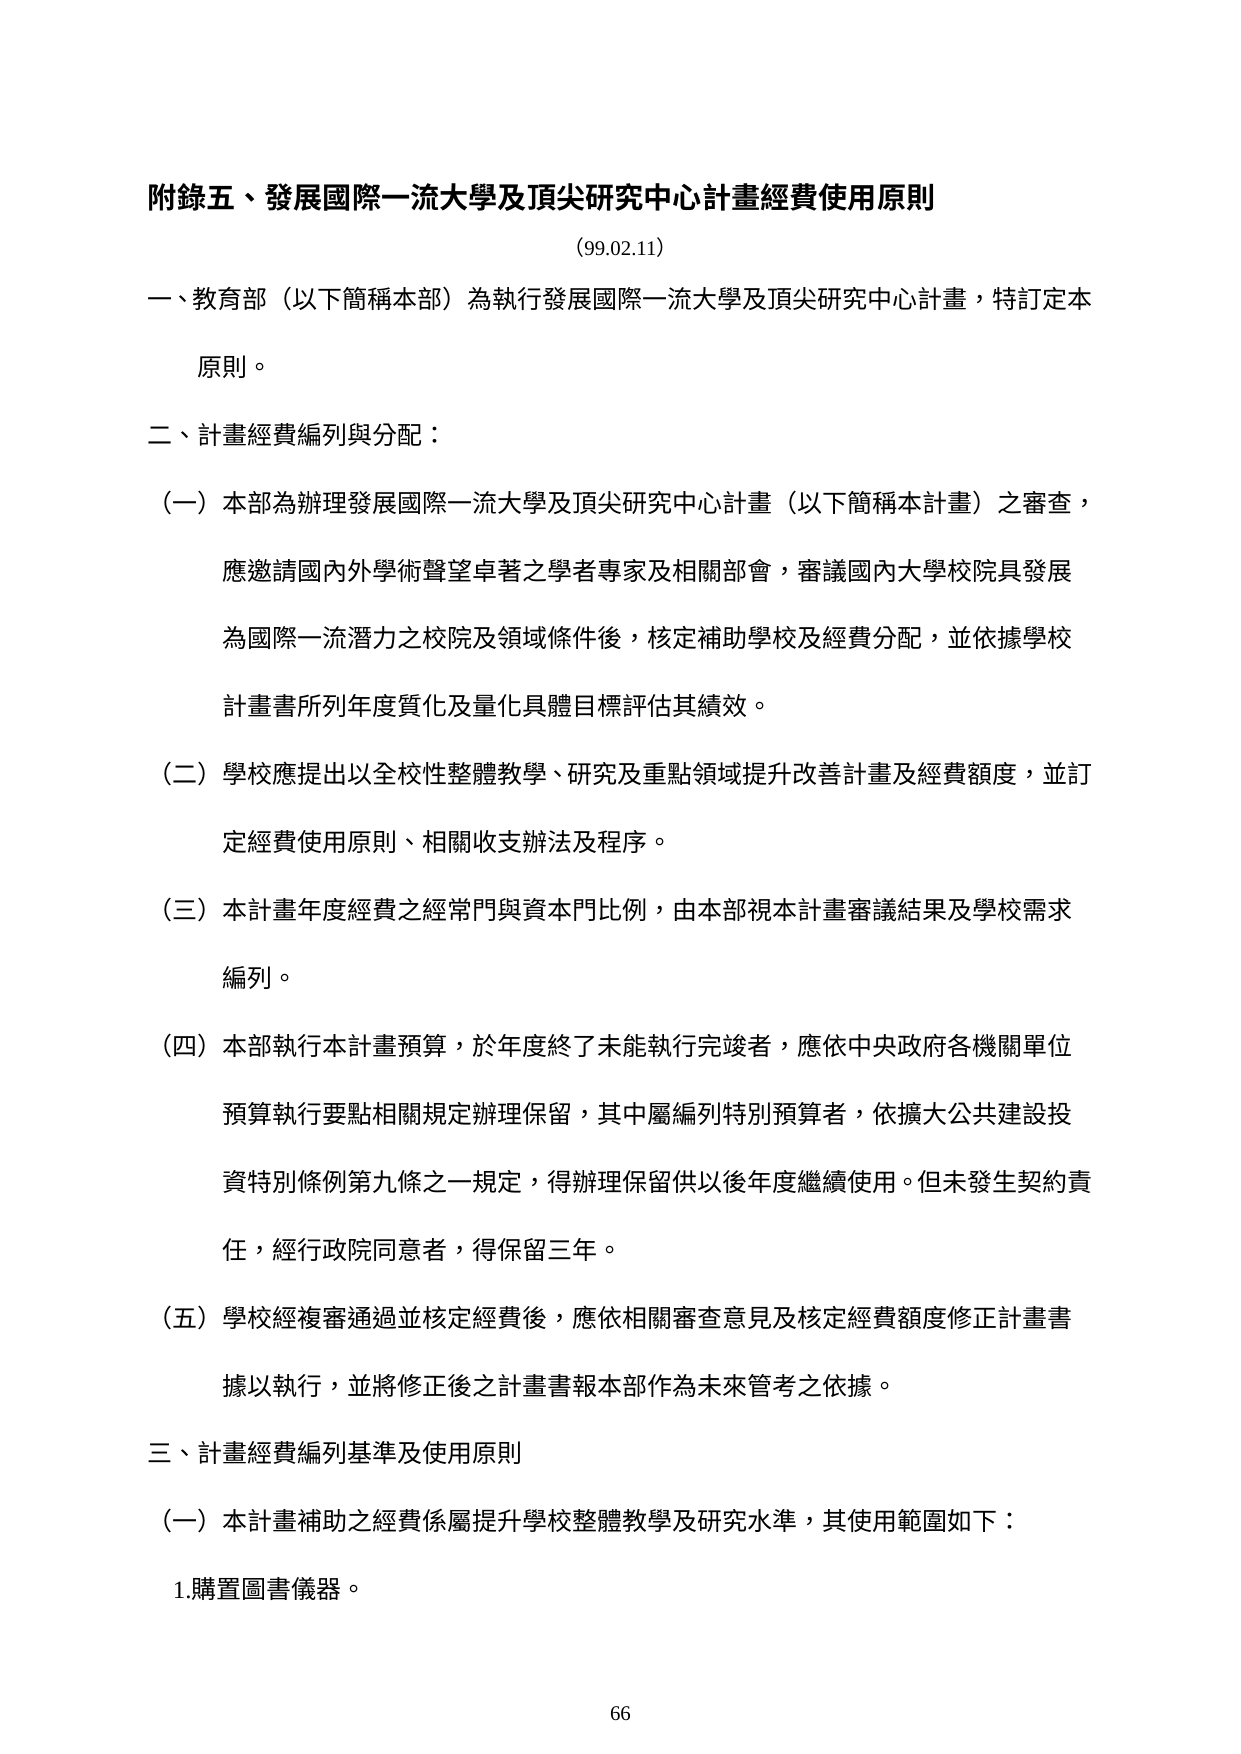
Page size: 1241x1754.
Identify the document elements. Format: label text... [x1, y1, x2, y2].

subtitle 附錄五、發展國際一流大學及頂尖研究中心計畫經費使用原則 [148, 162, 1092, 229]
text （99.02.11） [148, 229, 1092, 263]
text 三、計畫經費編列基準及使用原則 [148, 1418, 1092, 1486]
text 原則。 [123, 331, 1092, 399]
text 1.購置圖書儀器。 [148, 1554, 1092, 1622]
text 二、計畫經費編列與分配： [123, 399, 1092, 467]
text （一）本部為辦理發展國際一流大學及頂尖研究中心計畫（以下簡稱本計畫）之審查，應邀請國內外學術聲望卓著之學者專家及相關部會，審議國內大學校院具發展為國際一流潛力之校院及領域條件後，核定補助學校及經費分配，並依據學校計畫書所列年度質化及量化具體目標評估其績效。 [148, 467, 1092, 739]
text （三）本計畫年度經費之經常門與資本門比例，由本部視本計畫審議結果及學校需求編列。 [148, 875, 1092, 1011]
text （二）學校應提出以全校性整體教學、研究及重點領域提升改善計畫及經費額度，並訂定經費使用原則、相關收支辦法及程序。 [148, 739, 1092, 875]
text （一）本計畫補助之經費係屬提升學校整體教學及研究水準，其使用範圍如下： [148, 1486, 1092, 1554]
text 一、教育部（以下簡稱本部）為執行發展國際一流大學及頂尖研究中心計畫，特訂定本 [123, 263, 1092, 331]
text （四）本部執行本計畫預算，於年度終了未能執行完竣者，應依中央政府各機關單位預算執行要點相關規定辦理保留，其中屬編列特別預算者，依擴大公共建設投資特別條例第九條之一規定，得辦理保留供以後年度繼續使用。但未發生契約責任，經行政院同意者，得保留三年。 [148, 1011, 1092, 1282]
text （五）學校經複審通過並核定經費後，應依相關審查意見及核定經費額度修正計畫書據以執行，並將修正後之計畫書報本部作為未來管考之依據。 [148, 1282, 1092, 1418]
